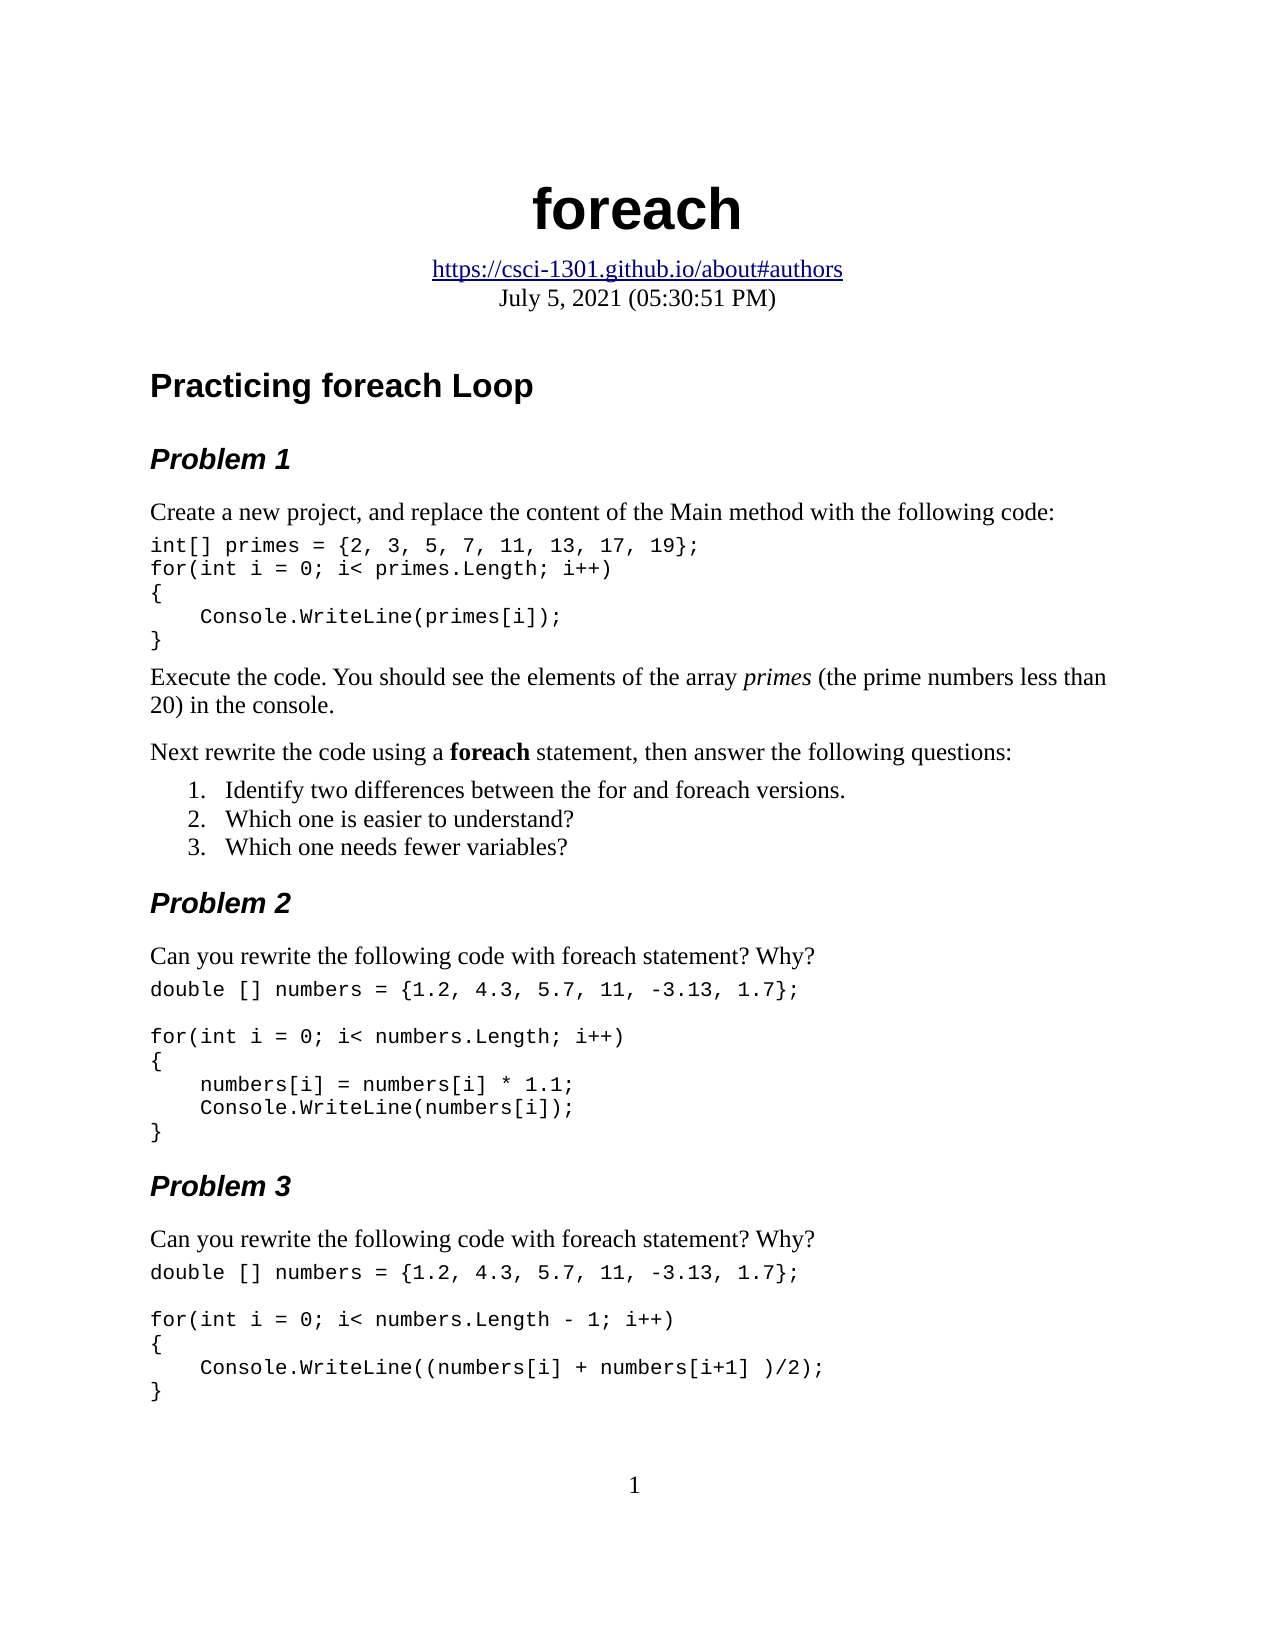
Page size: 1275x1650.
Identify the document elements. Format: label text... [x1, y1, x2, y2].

text { [150, 1050, 1125, 1073]
subtitle Problem 2 [150, 886, 1125, 920]
text } [150, 1380, 1125, 1404]
text Console.WriteLine(numbers[i]); [150, 1097, 1125, 1121]
text double [] numbers = {1.2, 4.3, 5.7, 11, -3.13, 1.7}; [150, 1262, 1125, 1286]
text Can you rewrite the following code with foreach statement? Why? [150, 1224, 1125, 1253]
list Identify two differences between the for and foreach versions. [187, 775, 1125, 804]
text double [] numbers = {1.2, 4.3, 5.7, 11, -3.13, 1.7}; [150, 979, 1125, 1003]
text Create a new project, and replace the content of the Main method with the following code: [150, 497, 1125, 526]
subtitle Practicing foreach Loop [150, 366, 1125, 404]
text July 5, 2021 (05:30:51 PM) [150, 283, 1125, 312]
text for(int i = 0; i< primes.Length; i++) [150, 558, 1125, 582]
text for(int i = 0; i< numbers.Length - 1; i++) [150, 1309, 1125, 1333]
subtitle Problem 3 [150, 1169, 1125, 1203]
text } [150, 1121, 1125, 1144]
title foreach [150, 175, 1125, 242]
text Console.WriteLine((numbers[i] + numbers[i+1] )/2); [150, 1357, 1125, 1380]
text Execute the code. You should see the elements of the array primes (the prime numbers less than 20) in the console. [150, 662, 1125, 719]
text { [150, 1333, 1125, 1357]
text for(int i = 0; i< numbers.Length; i++) [150, 1026, 1125, 1050]
text Console.WriteLine(primes[i]); [150, 606, 1125, 629]
text } [150, 629, 1125, 653]
text https://csci-1301.github.io/about#authors [150, 254, 1125, 283]
list Which one needs fewer variables? [187, 832, 1125, 861]
text numbers[i] = numbers[i] * 1.1; [150, 1073, 1125, 1097]
text { [150, 582, 1125, 606]
list Which one is easier to understand? [187, 804, 1125, 832]
subtitle Problem 1 [150, 442, 1125, 476]
text Can you rewrite the following code with foreach statement? Why? [150, 941, 1125, 970]
text int[] primes = {2, 3, 5, 7, 11, 13, 17, 19}; [150, 535, 1125, 558]
text Next rewrite the code using a foreach statement, then answer the following questions: [150, 737, 1125, 766]
